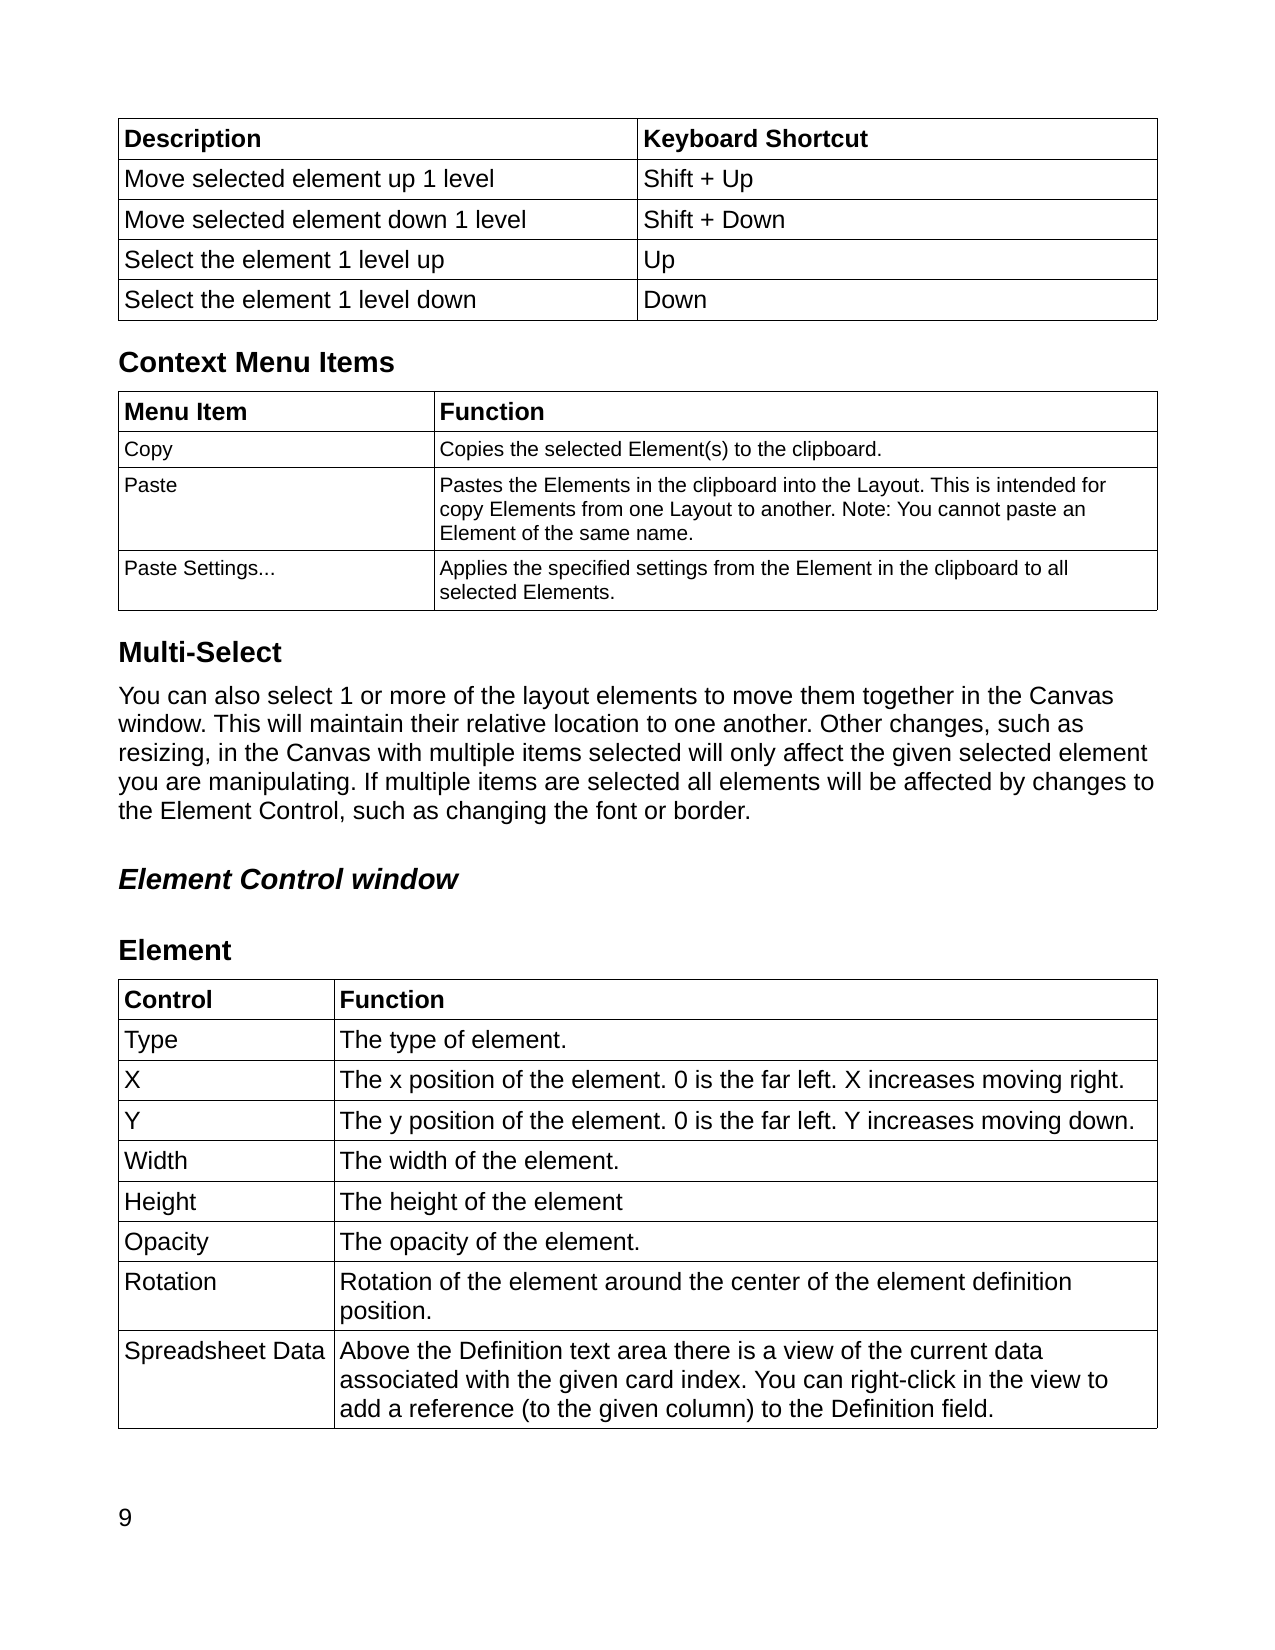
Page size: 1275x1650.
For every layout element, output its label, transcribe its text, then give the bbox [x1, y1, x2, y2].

table_cell Rotation of the element around the center of the element definition position. [335, 1262, 1157, 1330]
table_cell The type of element. [335, 1020, 1157, 1060]
table_cell Copy [119, 432, 434, 467]
table_cell Width [119, 1141, 334, 1181]
table_cell Down [638, 280, 1157, 320]
table_cell The height of the element [335, 1182, 1157, 1221]
table_cell Select the element 1 level up [119, 240, 637, 279]
table_cell Opacity [119, 1222, 334, 1261]
table_cell Above the Definition text area there is a view of the current data associated with the given card index. You can right-click in the view to add a reference (to the given column) to the Definition field. [335, 1331, 1157, 1428]
text You can also select 1 or more of the layout elements to move them together in the Canvas window. This will maintain their relative location to one another. Other changes, such as resizing, in the Canvas with multiple items selected will only affect the given selected element you are manipulating. If multiple items are selected all elements will be affected by changes to the Element Control, such as changing the font or border. [118, 681, 1157, 824]
table_cell Shift + Up [638, 160, 1157, 199]
table_cell Applies the specified settings from the Element in the clipboard to all selected Elements. [435, 551, 1157, 609]
subtitle Context Menu Items [118, 345, 1157, 378]
table_cell The width of the element. [335, 1141, 1157, 1181]
table_header Function [335, 980, 1157, 1019]
table_cell Move selected element down 1 level [119, 200, 637, 239]
table_cell Pastes the Elements in the clipboard into the Layout. This is intended for copy Elements from one Layout to another. Note: You cannot paste an Element of the same name. [435, 468, 1157, 550]
table_cell Y [119, 1101, 334, 1140]
table_header Control [119, 980, 334, 1019]
table_cell Height [119, 1182, 334, 1221]
table_cell Select the element 1 level down [119, 280, 637, 320]
table_cell X [119, 1061, 334, 1100]
table_cell Paste Settings... [119, 551, 434, 609]
table_cell The opacity of the element. [335, 1222, 1157, 1261]
table_cell Spreadsheet Data [119, 1331, 334, 1428]
subtitle Element [118, 933, 1157, 967]
table_header Menu Item [119, 392, 434, 431]
table_header Keyboard Shortcut [638, 119, 1157, 158]
subtitle Element Control window [118, 862, 1157, 896]
subtitle Multi-Select [118, 635, 1157, 668]
table_cell The x position of the element. 0 is the far left. X increases moving right. [335, 1061, 1157, 1100]
table_cell Move selected element up 1 level [119, 160, 637, 199]
table_cell Up [638, 240, 1157, 279]
table_cell Rotation [119, 1262, 334, 1330]
table_cell Type [119, 1020, 334, 1060]
table_header Description [119, 119, 637, 158]
table_cell The y position of the element. 0 is the far left. Y increases moving down. [335, 1101, 1157, 1140]
table_header Function [435, 392, 1157, 431]
table_cell Copies the selected Element(s) to the clipboard. [435, 432, 1157, 467]
table_cell Paste [119, 468, 434, 550]
table_cell Shift + Down [638, 200, 1157, 239]
